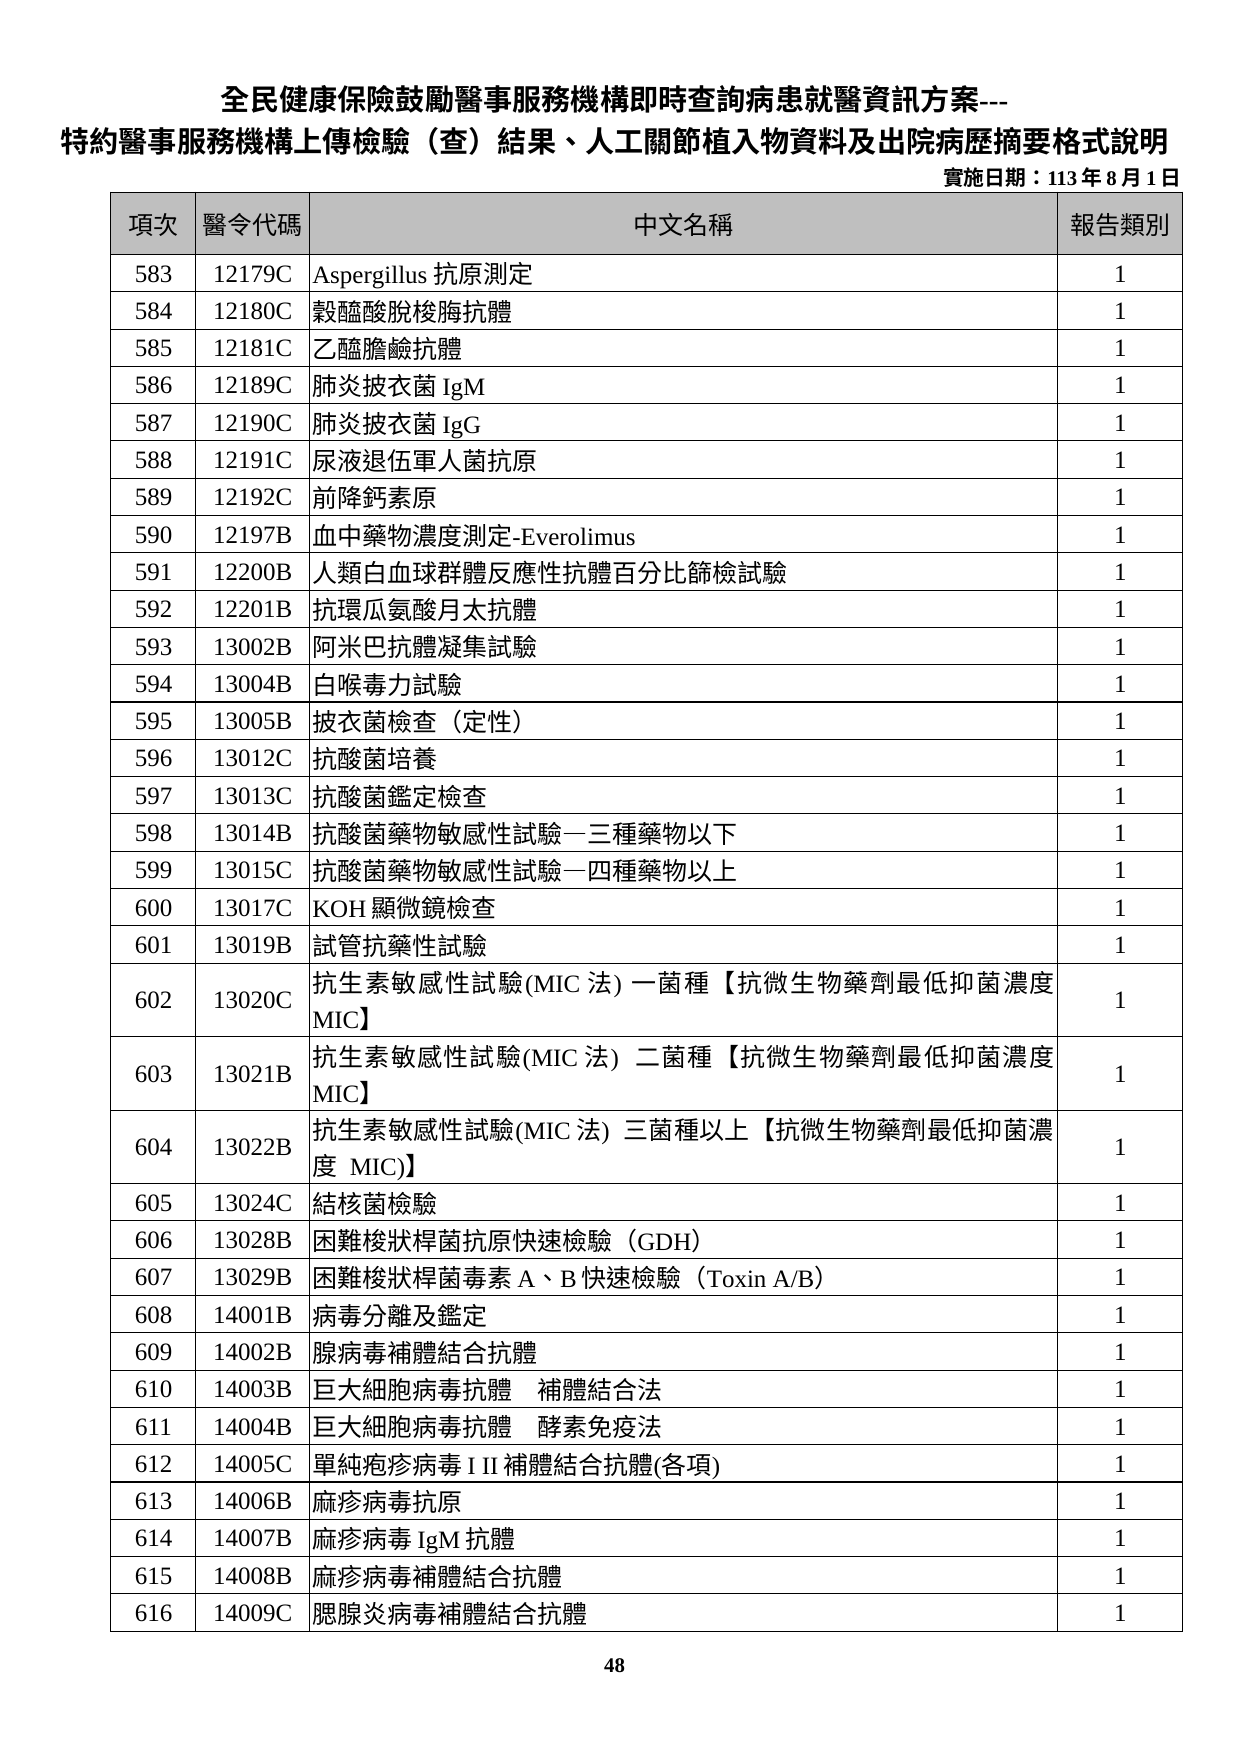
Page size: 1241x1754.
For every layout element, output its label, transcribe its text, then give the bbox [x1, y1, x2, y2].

table_cell 14007B [196, 1520, 309, 1556]
table_cell 1 [1058, 367, 1182, 403]
table_cell 614 [111, 1520, 195, 1556]
table_cell 1 [1058, 292, 1182, 328]
table_cell 612 [111, 1445, 195, 1481]
table_cell 人類白血球群體反應性抗體百分比篩檢試驗 [310, 553, 1057, 589]
table_cell 1 [1058, 404, 1182, 440]
table_cell 1 [1058, 1483, 1182, 1519]
table_cell 587 [111, 404, 195, 440]
table_cell 13002B [196, 628, 309, 664]
table_header 項次 [111, 193, 195, 254]
table_cell 抗生素敏感性試驗(MIC法) 二菌種【抗微生物藥劑最低抑菌濃度 MIC】 [310, 1037, 1057, 1109]
table_cell 12180C [196, 292, 309, 328]
table_cell 抗環瓜氨酸月太抗體 [310, 591, 1057, 627]
table_cell 1 [1058, 665, 1182, 701]
table_header 報告類別 [1058, 193, 1182, 254]
table_cell 巨大細胞病毒抗體 酵素免疫法 [310, 1408, 1057, 1444]
table_cell 13028B [196, 1221, 309, 1258]
table_cell 600 [111, 889, 195, 925]
table_cell 1 [1058, 1594, 1182, 1631]
table_cell 13012C [196, 740, 309, 776]
table_cell 591 [111, 553, 195, 589]
table_cell 1 [1058, 926, 1182, 962]
table_cell 608 [111, 1296, 195, 1332]
table_cell 594 [111, 665, 195, 701]
table_cell KOH顯微鏡檢查 [310, 889, 1057, 925]
table_cell 586 [111, 367, 195, 403]
table_cell 肺炎披衣菌IgM [310, 367, 1057, 403]
table_cell 12190C [196, 404, 309, 440]
table_cell 1 [1058, 591, 1182, 627]
table_cell 病毒分離及鑑定 [310, 1296, 1057, 1332]
table_cell 1 [1058, 330, 1182, 366]
table_cell 585 [111, 330, 195, 366]
table_cell 13029B [196, 1259, 309, 1295]
table_cell 584 [111, 292, 195, 328]
table_cell 1 [1058, 479, 1182, 515]
table_cell 13020C [196, 964, 309, 1036]
table_cell 609 [111, 1333, 195, 1369]
table_cell 1 [1058, 1333, 1182, 1369]
table_cell 13015C [196, 852, 309, 888]
table_cell 14002B [196, 1333, 309, 1369]
table_cell 598 [111, 814, 195, 851]
table_cell 1 [1058, 1371, 1182, 1407]
table_cell 乙醯膽鹼抗體 [310, 330, 1057, 366]
table_cell 13005B [196, 703, 309, 739]
table_cell 抗生素敏感性試驗(MIC法) 一菌種【抗微生物藥劑最低抑菌濃度 MIC】 [310, 964, 1057, 1036]
table_cell 605 [111, 1184, 195, 1220]
table_cell 615 [111, 1557, 195, 1593]
table_cell 1 [1058, 1557, 1182, 1593]
table_cell 1 [1058, 553, 1182, 589]
table_cell 腺病毒補體結合抗體 [310, 1333, 1057, 1369]
table_cell 599 [111, 852, 195, 888]
table_cell 1 [1058, 628, 1182, 664]
table_cell 13022B [196, 1111, 309, 1183]
table_cell 1 [1058, 441, 1182, 478]
table_cell 583 [111, 255, 195, 291]
table_cell 1 [1058, 255, 1182, 291]
table_cell 13014B [196, 814, 309, 851]
table_cell 601 [111, 926, 195, 962]
table_cell 抗生素敏感性試驗(MIC法) 三菌種以上【抗微生物藥劑最低抑菌濃度 MIC)】 [310, 1111, 1057, 1183]
table_cell 腮腺炎病毒補體結合抗體 [310, 1594, 1057, 1631]
table_cell 610 [111, 1371, 195, 1407]
table_cell 1 [1058, 1520, 1182, 1556]
table_cell 1 [1058, 1037, 1182, 1109]
table_cell 14004B [196, 1408, 309, 1444]
table_cell 12189C [196, 367, 309, 403]
table_cell 困難梭狀桿菌毒素A、B快速檢驗（Toxin A/B） [310, 1259, 1057, 1295]
table_cell 巨大細胞病毒抗體 補體結合法 [310, 1371, 1057, 1407]
table_cell 12181C [196, 330, 309, 366]
table_cell 14009C [196, 1594, 309, 1631]
table_cell 592 [111, 591, 195, 627]
table_cell 麻疹病毒IgM抗體 [310, 1520, 1057, 1556]
table_header 中文名稱 [310, 193, 1057, 254]
table_cell 抗酸菌培養 [310, 740, 1057, 776]
table_cell 13017C [196, 889, 309, 925]
table_cell Aspergillus 抗原測定 [310, 255, 1057, 291]
table_header 醫令代碼 [196, 193, 309, 254]
table_cell 12201B [196, 591, 309, 627]
table_cell 1 [1058, 852, 1182, 888]
table_cell 1 [1058, 777, 1182, 813]
table_cell 595 [111, 703, 195, 739]
table_cell 1 [1058, 1221, 1182, 1258]
table_cell 試管抗藥性試驗 [310, 926, 1057, 962]
table_cell 血中藥物濃度測定-Everolimus [310, 516, 1057, 552]
table_cell 12197B [196, 516, 309, 552]
table_cell 抗酸菌藥物敏感性試驗—三種藥物以下 [310, 814, 1057, 851]
table_cell 611 [111, 1408, 195, 1444]
table_cell 披衣菌檢查（定性） [310, 703, 1057, 739]
table_cell 606 [111, 1221, 195, 1258]
table_cell 14008B [196, 1557, 309, 1593]
table_cell 13019B [196, 926, 309, 962]
table_cell 穀醯酸脫梭脢抗體 [310, 292, 1057, 328]
table_cell 尿液退伍軍人菌抗原 [310, 441, 1057, 478]
table_cell 14005C [196, 1445, 309, 1481]
table_cell 604 [111, 1111, 195, 1183]
table_cell 困難梭狀桿菌抗原快速檢驗（GDH） [310, 1221, 1057, 1258]
table_cell 肺炎披衣菌IgG [310, 404, 1057, 440]
table_cell 1 [1058, 1184, 1182, 1220]
table_cell 1 [1058, 1408, 1182, 1444]
table_cell 588 [111, 441, 195, 478]
table_cell 613 [111, 1483, 195, 1519]
table_cell 12200B [196, 553, 309, 589]
table_cell 抗酸菌鑑定檢查 [310, 777, 1057, 813]
table_cell 13024C [196, 1184, 309, 1220]
table_cell 13021B [196, 1037, 309, 1109]
table_cell 麻疹病毒抗原 [310, 1483, 1057, 1519]
table_cell 1 [1058, 814, 1182, 851]
table_cell 12192C [196, 479, 309, 515]
table_cell 14003B [196, 1371, 309, 1407]
table_cell 單純疱疹病毒I II補體結合抗體(各項) [310, 1445, 1057, 1481]
table_cell 1 [1058, 1445, 1182, 1481]
table_cell 12179C [196, 255, 309, 291]
table_cell 1 [1058, 703, 1182, 739]
table_cell 麻疹病毒補體結合抗體 [310, 1557, 1057, 1593]
table_cell 1 [1058, 516, 1182, 552]
table_cell 12191C [196, 441, 309, 478]
table_cell 13013C [196, 777, 309, 813]
table_cell 14006B [196, 1483, 309, 1519]
table_cell 593 [111, 628, 195, 664]
table_cell 1 [1058, 1296, 1182, 1332]
table_cell 結核菌檢驗 [310, 1184, 1057, 1220]
table_cell 阿米巴抗體凝集試驗 [310, 628, 1057, 664]
table_cell 597 [111, 777, 195, 813]
table_cell 602 [111, 964, 195, 1036]
table_cell 1 [1058, 889, 1182, 925]
table_cell 14001B [196, 1296, 309, 1332]
table_cell 1 [1058, 1259, 1182, 1295]
table_cell 13004B [196, 665, 309, 701]
table_cell 1 [1058, 740, 1182, 776]
table_cell 1 [1058, 1111, 1182, 1183]
table_cell 603 [111, 1037, 195, 1109]
table_cell 616 [111, 1594, 195, 1631]
table_cell 1 [1058, 964, 1182, 1036]
table_cell 590 [111, 516, 195, 552]
table_cell 抗酸菌藥物敏感性試驗—四種藥物以上 [310, 852, 1057, 888]
table_cell 596 [111, 740, 195, 776]
table_cell 白喉毒力試驗 [310, 665, 1057, 701]
table_cell 607 [111, 1259, 195, 1295]
table_cell 前降鈣素原 [310, 479, 1057, 515]
table_cell 589 [111, 479, 195, 515]
